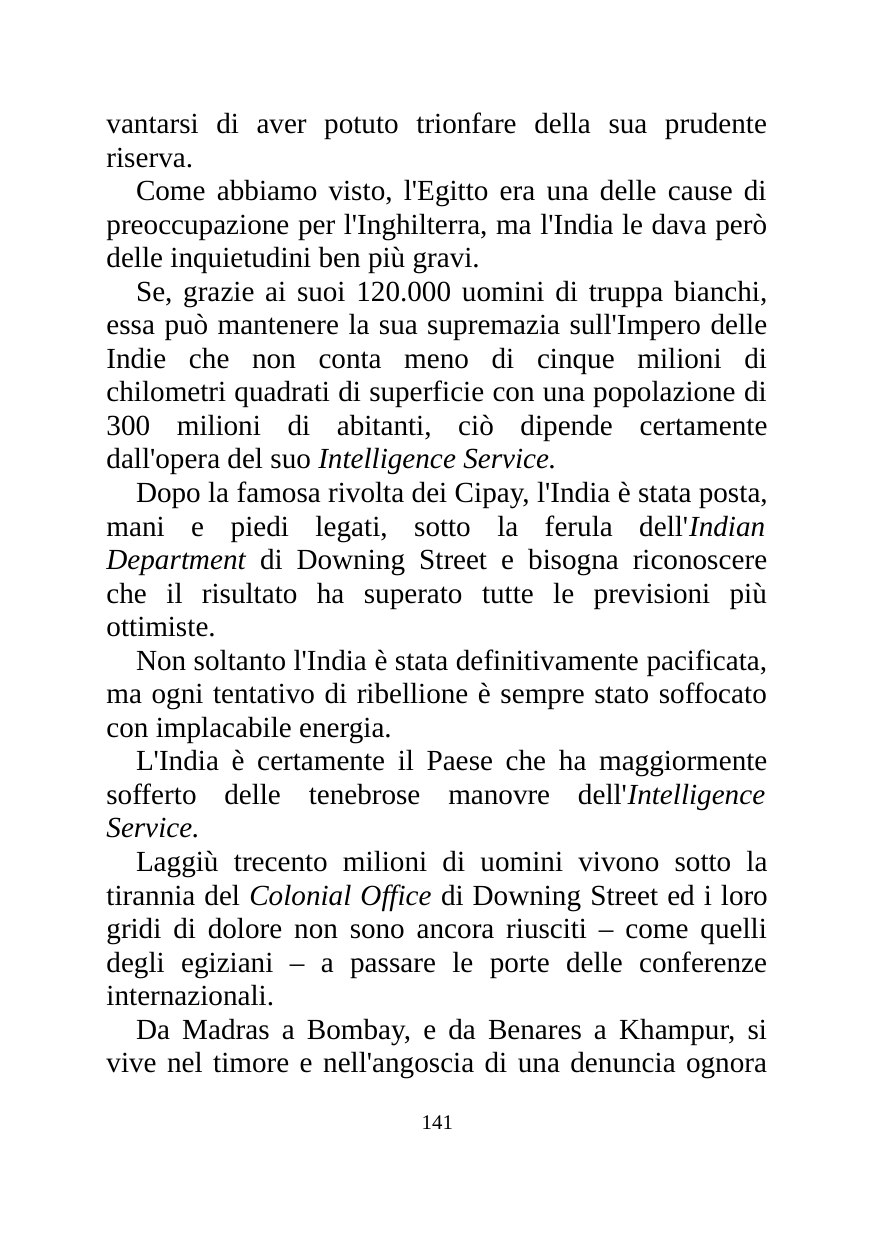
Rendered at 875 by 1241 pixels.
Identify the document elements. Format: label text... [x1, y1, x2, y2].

text Se, grazie ai suoi 120.000 uomini di truppa bianchi, essa può mantenere la sua supremazia sull'Impero delle Indie che non conta meno di cinque milioni di chilometri quadrati di superficie con una popolazione di 300 milioni di abitanti, ciò dipende certamente dall'opera del suo Intelligence Service. [106, 274, 768, 475]
text Da Madras a Bombay, e da Benares a Khampur, si vive nel timore e nell'angoscia di una denuncia ognora [106, 1012, 768, 1079]
text vantarsi di aver potuto trionfare della sua prudente riserva. [106, 106, 768, 173]
text Come abbiamo visto, l'Egitto era una delle cause di preoccupazione per l'Inghilterra, ma l'India le dava però delle inquietudini ben più gravi. [106, 173, 768, 274]
text L'India è certamente il Paese che ha maggiormente sofferto delle tenebrose manovre dell'Intelligence Service. [106, 743, 768, 844]
text Laggiù trecento milioni di uomini vivono sotto la tirannia del Colonial Office di Downing Street ed i loro gridi di dolore non sono ancora riusciti – come quelli degli egiziani – a passare le porte delle conferenze internazionali. [106, 844, 768, 1012]
text Non soltanto l'India è stata definitivamente pacificata, ma ogni tentativo di ribellione è sempre stato soffocato con implacabile energia. [106, 643, 768, 743]
text Dopo la famosa rivolta dei Cipay, l'India è stata posta, mani e piedi legati, sotto la ferula dell'Indian Department di Downing Street e bisogna riconoscere che il risultato ha superato tutte le previsioni più ottimiste. [106, 475, 768, 643]
